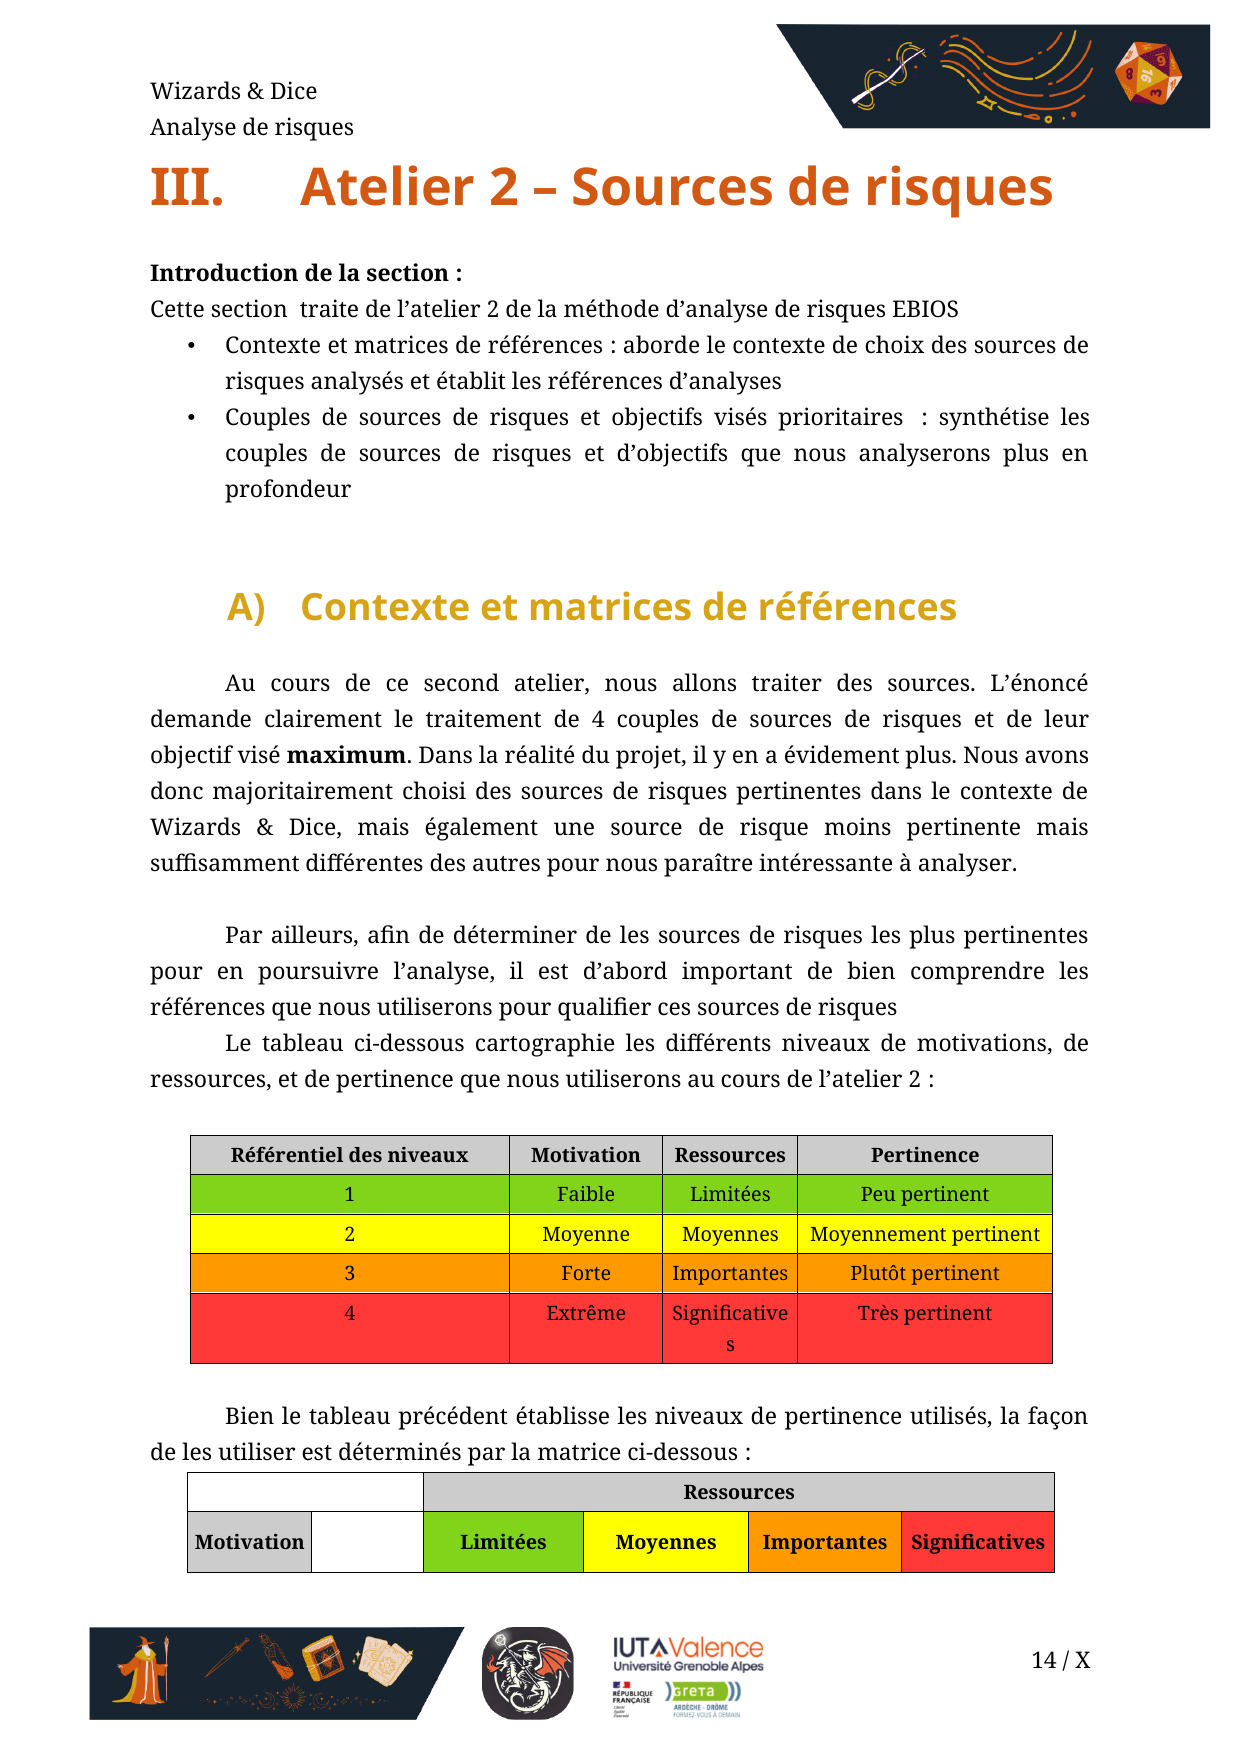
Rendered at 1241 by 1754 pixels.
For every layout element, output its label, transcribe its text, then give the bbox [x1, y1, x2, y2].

table_cell Limitées [424, 1512, 583, 1572]
text Bien le tableau précédent établisse les niveaux de pertinence utilisés, la façon de les utiliser est déterminés par la matrice ci-dessous : [150, 1400, 1090, 1467]
text Cette section traite de l’atelier 2 de la méthode d’analyse de risques EBIOS [150, 293, 1090, 324]
table_cell Moyennement pertinent [798, 1215, 1052, 1253]
table_cell Forte [510, 1254, 662, 1292]
table_cell Limitées [663, 1175, 797, 1213]
table_cell Faible [510, 1175, 662, 1213]
table_cell 3 [191, 1254, 509, 1292]
table_header Pertinence [798, 1136, 1052, 1174]
table_cell 4 [191, 1294, 509, 1363]
picture [771, 21, 1218, 131]
subtitle Atelier 2 – Sources de risques [150, 150, 1090, 221]
table_header Ressources [424, 1473, 1054, 1511]
list Couples de sources de risques et objectifs visés prioritaires : synthétise les couples de sources de risques et d’objectifs que nous analyserons plus en profondeur [187, 401, 1090, 504]
table_cell Significatives [663, 1294, 797, 1363]
table_cell Plutôt pertinent [798, 1254, 1052, 1292]
table_cell Moyennes [663, 1215, 797, 1253]
text Au cours de ce second atelier, nous allons traiter des sources. L’énoncé demande clairement le traitement de 4 couples de sources de risques et de leur objectif visé maximum. Dans la réalité du projet, il y en a évidement plus. Nous avons donc majoritairement choisi des sources de risques pertinentes dans le contexte de Wizards & Dice, mais également une source de risque moins pertinente mais suffisamment différentes des autres pour nous paraître intéressante à analyser. [150, 667, 1090, 878]
table_header Motivation [510, 1136, 662, 1174]
table_header [188, 1473, 423, 1511]
table_cell Très pertinent [798, 1294, 1052, 1363]
text Par ailleurs, afin de déterminer de les sources de risques les plus pertinentes pour en poursuivre l’analyse, il est d’abord important de bien comprendre les références que nous utiliserons pour qualifier ces sources de risques [150, 919, 1090, 1022]
table_cell Extrême [510, 1294, 662, 1363]
table_cell Peu pertinent [798, 1175, 1052, 1213]
table_cell 1 [191, 1175, 509, 1213]
table_cell [312, 1512, 423, 1572]
table_cell Significatives [902, 1512, 1054, 1572]
list Contexte et matrices de références : aborde le contexte de choix des sources de risques analysés et établit les références d’analyses [187, 329, 1090, 396]
subtitle Contexte et matrices de références [227, 580, 1090, 631]
table_cell Moyennes [584, 1512, 748, 1572]
table_cell Importantes [663, 1254, 797, 1292]
table_cell 2 [191, 1215, 509, 1253]
table_cell Importantes [749, 1512, 901, 1572]
table_cell Moyenne [510, 1215, 662, 1253]
text Le tableau ci-dessous cartographie les différents niveaux de motivations, de ressources, et de pertinence que nous utiliserons au cours de l’atelier 2 : [150, 1027, 1090, 1094]
table_header Référentiel des niveaux [191, 1136, 509, 1174]
text Introduction de la section : [150, 257, 1090, 288]
picture [81, 1616, 788, 1729]
table_header Ressources [663, 1136, 797, 1174]
table_cell Motivation [188, 1512, 311, 1572]
